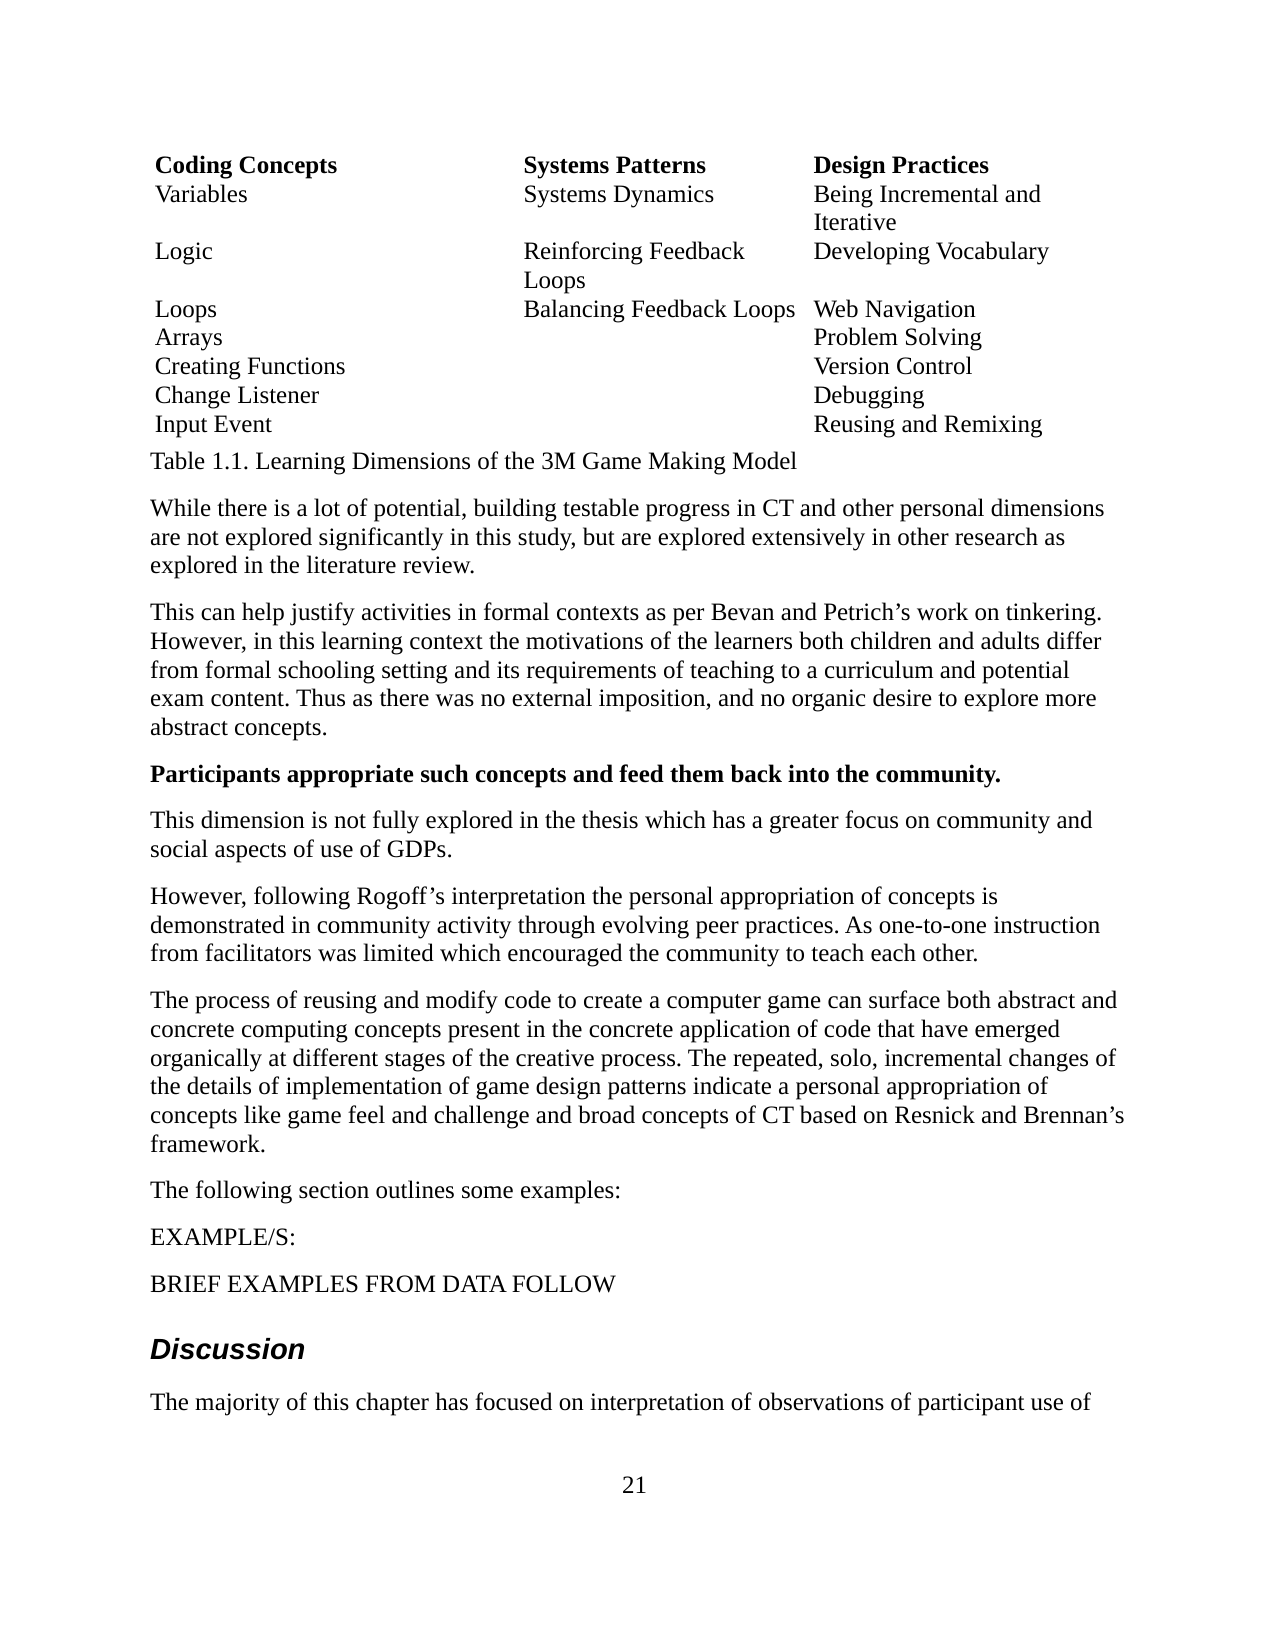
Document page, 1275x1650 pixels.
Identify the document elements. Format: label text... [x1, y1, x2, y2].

table_cell [519, 409, 809, 437]
table_cell Being Incremental and Iterative [809, 179, 1125, 236]
text BRIEF EXAMPLES FROM DATA FOLLOW [150, 1269, 1125, 1298]
table_cell [519, 351, 809, 380]
text The process of reusing and modify code to create a computer game can surface both abstract and concrete computing concepts present in the concrete application of code that have emerged organically at different stages of the creative process. The repeated, solo, incremental changes of the details of implementation of game design patterns indicate a personal appropriation of concepts like game feel and challenge and broad concepts of CT based on Resnick and Brennan’s framework. [150, 985, 1125, 1158]
table_cell Version Control [809, 351, 1125, 380]
table_cell Systems Dynamics [519, 179, 809, 236]
table_cell Arrays [150, 323, 519, 351]
table_cell Developing Vocabulary [809, 236, 1125, 294]
table_header Systems Patterns [519, 150, 809, 179]
table_cell Reusing and Remixing [809, 409, 1125, 437]
text This dimension is not fully explored in the thesis which has a greater focus on community and social aspects of use of GDPs. [150, 806, 1125, 863]
table_cell Balancing Feedback Loops [519, 294, 809, 322]
table_cell Debugging [809, 380, 1125, 409]
text Participants appropriate such concepts and feed them back into the community. [150, 759, 1125, 788]
table_cell Logic [150, 236, 519, 294]
text However, following Rogoff’s interpretation the personal appropriation of concepts is demonstrated in community activity through evolving peer practices. As one-to-one instruction from facilitators was limited which encouraged the community to teach each other. [150, 881, 1125, 967]
table_cell Creating Functions [150, 351, 519, 380]
text Table 1.1. Learning Dimensions of the 3M Game Making Model [150, 446, 1125, 475]
table_cell Problem Solving [809, 323, 1125, 351]
text EXAMPLE/S: [150, 1222, 1125, 1251]
table_cell Reinforcing Feedback Loops [519, 236, 809, 294]
table_cell Change Listener [150, 380, 519, 409]
table_cell Web Navigation [809, 294, 1125, 322]
text While there is a lot of potential, building testable progress in CT and other personal dimensions are not explored significantly in this study, but are explored extensively in other research as explored in the literature review. [150, 493, 1125, 579]
text This can help justify activities in formal contexts as per Bevan and Petrich’s work on tinkering. However, in this learning context the motivations of the learners both children and adults differ from formal schooling setting and its requirements of teaching to a curriculum and potential exam content. Thus as there was no external imposition, and no organic desire to explore more abstract concepts. [150, 597, 1125, 741]
table_cell Loops [150, 294, 519, 322]
table_header Design Practices [809, 150, 1125, 179]
table_cell [519, 323, 809, 351]
table_cell Input Event [150, 409, 519, 437]
text The majority of this chapter has focused on interpretation of observations of participant use of [150, 1387, 1125, 1415]
text The following section outlines some examples: [150, 1176, 1125, 1204]
table_cell [519, 380, 809, 409]
table_cell Variables [150, 179, 519, 236]
subtitle Discussion [150, 1332, 1125, 1365]
table_header Coding Concepts [150, 150, 519, 179]
